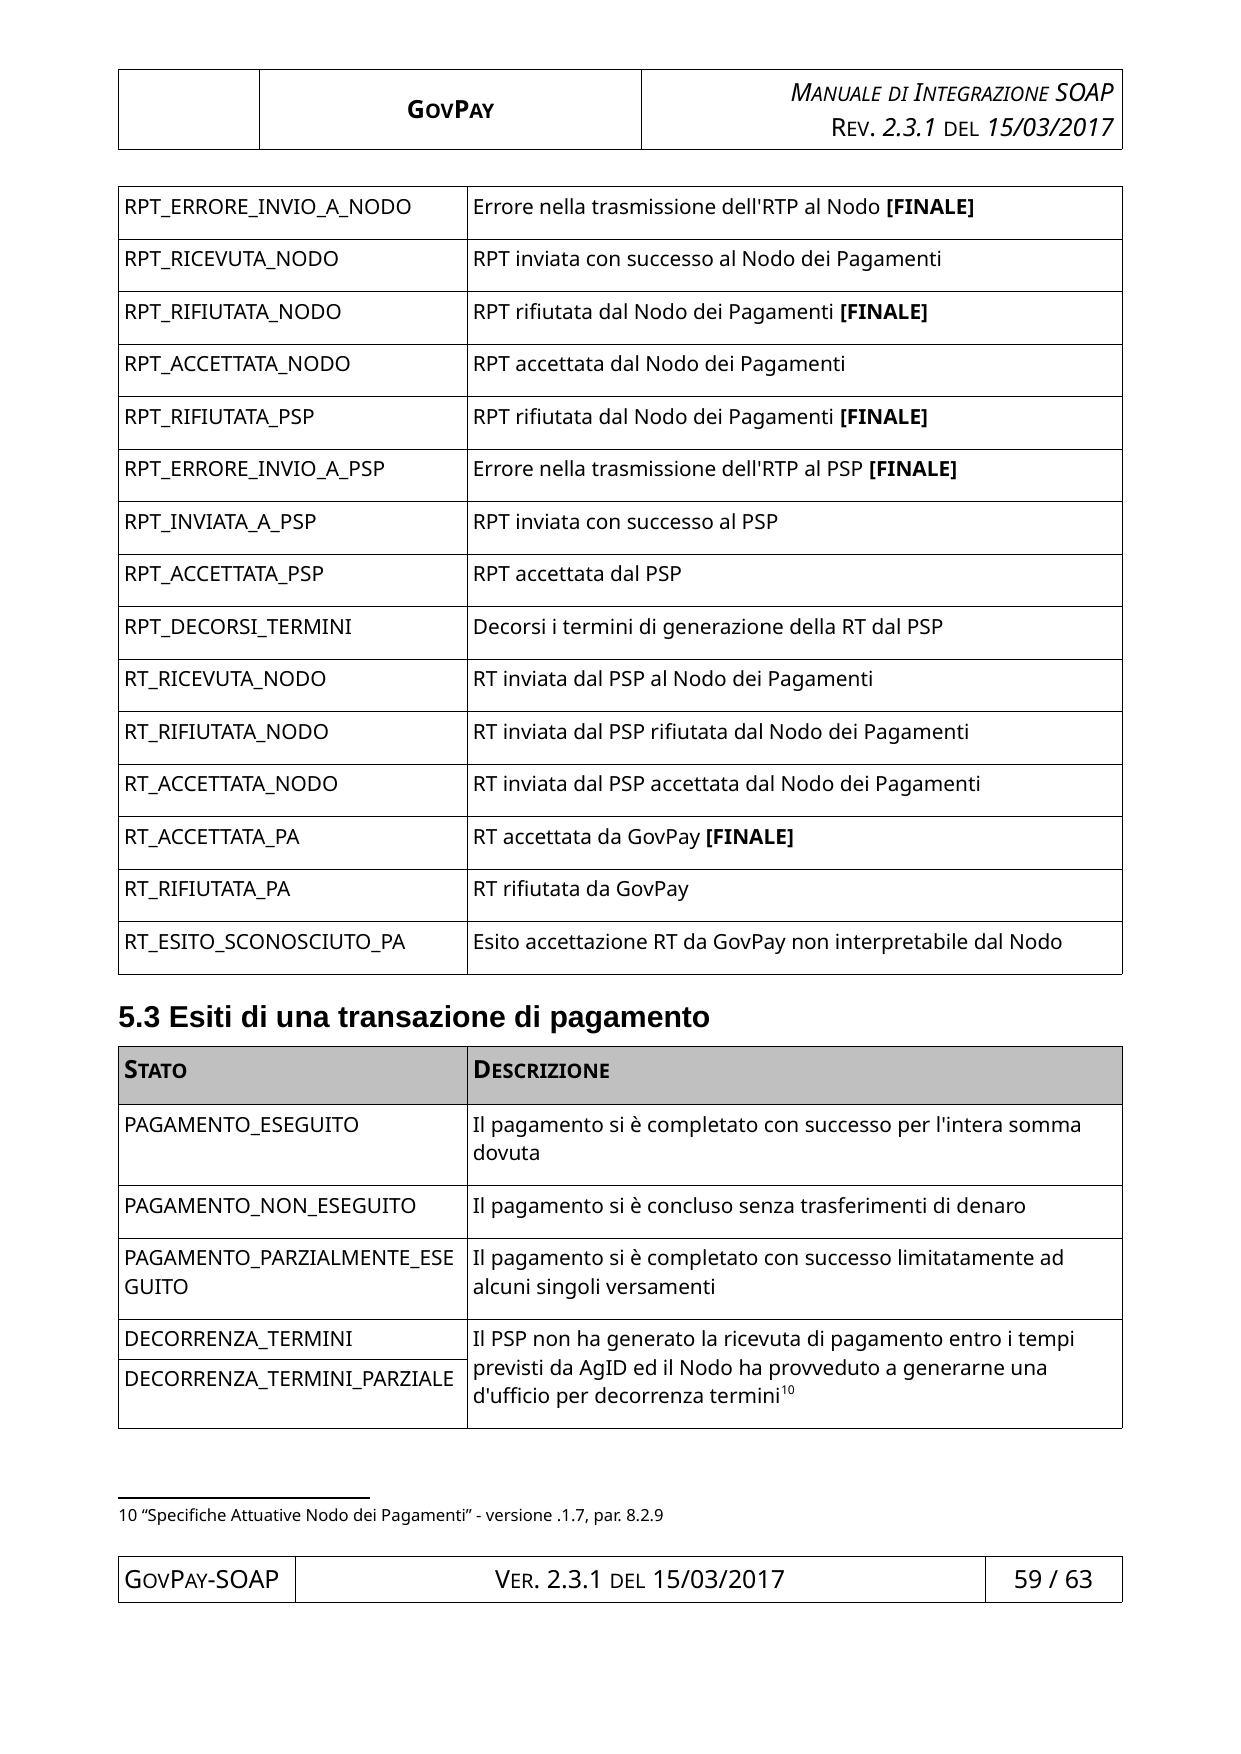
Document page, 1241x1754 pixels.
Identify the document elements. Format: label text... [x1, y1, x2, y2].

table_cell RPT_ERRORE_INVIO_A_NODO [119, 187, 467, 239]
table_cell RT rifiutata da GovPay [468, 870, 1122, 921]
table_cell DECORRENZA_TERMINI [119, 1320, 467, 1359]
table_cell Il pagamento si è completato con successo per l'intera somma dovuta [468, 1105, 1122, 1185]
table_cell RT inviata dal PSP rifiutata dal Nodo dei Pagamenti [468, 712, 1122, 764]
table_cell RT_ACCETTATA_PA [119, 817, 467, 869]
table_cell RT accettata da GovPay [FINALE] [468, 817, 1122, 869]
table_cell RPT accettata dal Nodo dei Pagamenti [468, 345, 1122, 396]
table_cell RPT inviata con successo al PSP [468, 502, 1122, 554]
table_cell PAGAMENTO_PARZIALMENTE_ESEGUITO [119, 1239, 467, 1319]
table_cell RT_RIFIUTATA_PA [119, 870, 467, 921]
table_cell Errore nella trasmissione dell'RTP al Nodo [FINALE] [468, 187, 1122, 239]
table_header Descrizione [468, 1047, 1122, 1104]
subtitle Esiti di una transazione di pagamento [118, 999, 1122, 1034]
table_cell RPT_RICEVUTA_NODO [119, 240, 467, 291]
table_cell RPT_RIFIUTATA_NODO [119, 292, 467, 344]
table_cell RPT_ERRORE_INVIO_A_PSP [119, 450, 467, 501]
table_cell RT inviata dal PSP accettata dal Nodo dei Pagamenti [468, 765, 1122, 816]
table_cell Esito accettazione RT da GovPay non interpretabile dal Nodo [468, 922, 1122, 974]
table_cell DECORRENZA_TERMINI_PARZIALE [119, 1360, 467, 1428]
table_cell RPT rifiutata dal Nodo dei Pagamenti [FINALE] [468, 292, 1122, 344]
table_cell RPT_DECORSI_TERMINI [119, 607, 467, 659]
table_cell RPT_RIFIUTATA_PSP [119, 397, 467, 449]
table_header Stato [119, 1047, 467, 1104]
table_cell RT inviata dal PSP al Nodo dei Pagamenti [468, 660, 1122, 711]
table_cell RPT rifiutata dal Nodo dei Pagamenti [FINALE] [468, 397, 1122, 449]
table_cell Errore nella trasmissione dell'RTP al PSP [FINALE] [468, 450, 1122, 501]
table_cell RPT accettata dal PSP [468, 555, 1122, 606]
table_cell RPT inviata con successo al Nodo dei Pagamenti [468, 240, 1122, 291]
table_cell RT_RICEVUTA_NODO [119, 660, 467, 711]
table_cell Il pagamento si è completato con successo limitatamente ad alcuni singoli versamenti [468, 1239, 1122, 1319]
table_cell RPT_ACCETTATA_NODO [119, 345, 467, 396]
table_cell RT_ACCETTATA_NODO [119, 765, 467, 816]
table_cell PAGAMENTO_ESEGUITO [119, 1105, 467, 1185]
table_cell RPT_INVIATA_A_PSP [119, 502, 467, 554]
table_cell RPT_ACCETTATA_PSP [119, 555, 467, 606]
table_cell RT_ESITO_SCONOSCIUTO_PA [119, 922, 467, 974]
table_cell RT_RIFIUTATA_NODO [119, 712, 467, 764]
table_cell Decorsi i termini di generazione della RT dal PSP [468, 607, 1122, 659]
table_cell Il pagamento si è concluso senza trasferimenti di denaro [468, 1186, 1122, 1238]
table_cell Il PSP non ha generato la ricevuta di pagamento entro i tempi previsti da AgID ed il Nodo ha provveduto a generarne una d'ufficio per decorrenza termini [468, 1320, 1122, 1428]
table_cell PAGAMENTO_NON_ESEGUITO [119, 1186, 467, 1238]
